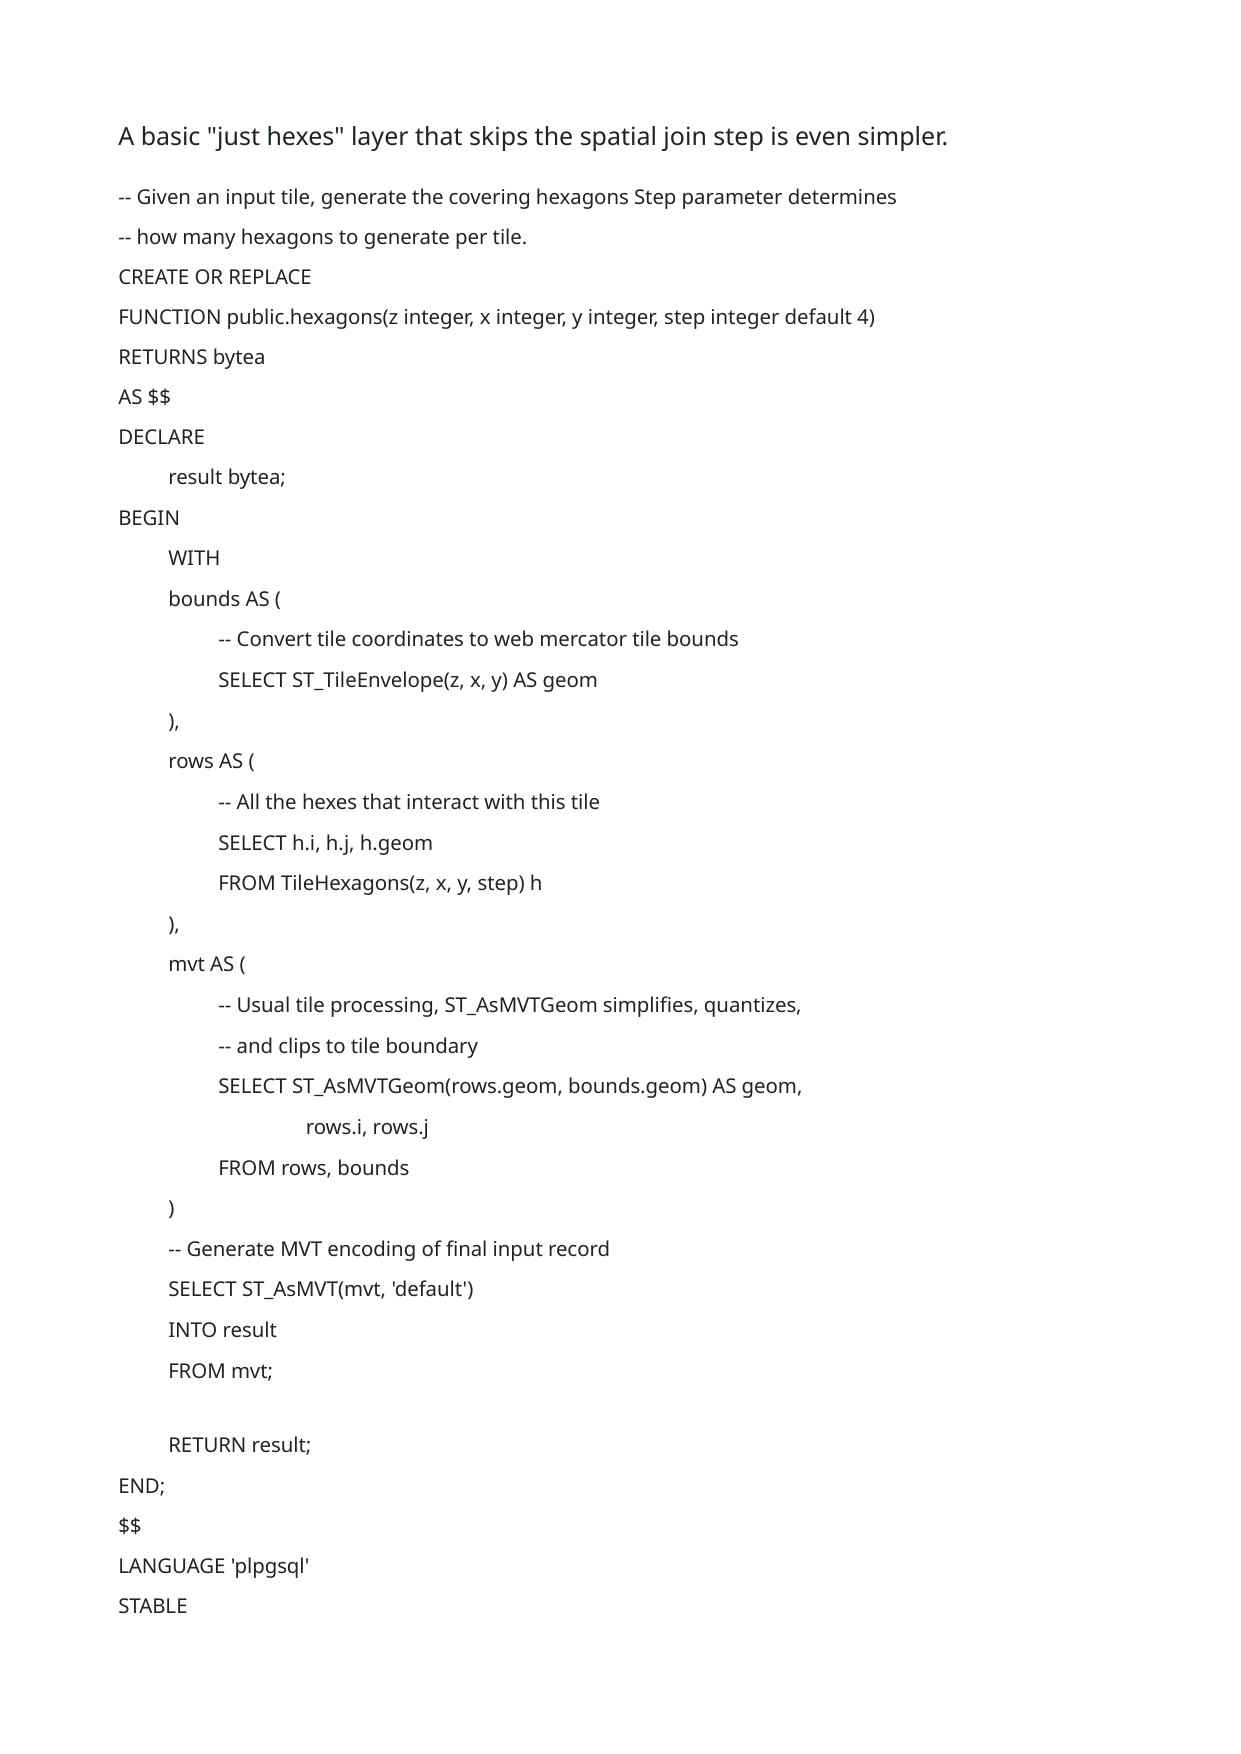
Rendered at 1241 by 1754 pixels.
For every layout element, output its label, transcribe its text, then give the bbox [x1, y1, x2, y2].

text INTO result [118, 1316, 1122, 1344]
text bounds AS ( [118, 584, 1122, 612]
text CREATE OR REPLACE [118, 262, 1122, 290]
text mvt AS ( [118, 950, 1122, 978]
text ), [118, 909, 1122, 937]
text DECLARE [118, 423, 1122, 451]
text BEGIN [118, 504, 1122, 531]
text FROM TileHexagons(z, x, y, step) h [118, 869, 1122, 897]
text SELECT ST_TileEnvelope(z, x, y) AS geom [118, 666, 1122, 694]
text $$ [118, 1512, 1122, 1539]
text END; [118, 1472, 1122, 1499]
text ) [118, 1194, 1122, 1222]
text A basic "just hexes" layer that skips the spatial join step is even simpler. [118, 118, 1122, 152]
text -- Convert tile coordinates to web mercator tile bounds [118, 625, 1122, 653]
text rows AS ( [118, 747, 1122, 775]
text SELECT ST_AsMVTGeom(rows.geom, bounds.geom) AS geom, [118, 1072, 1122, 1100]
text SELECT h.i, h.j, h.geom [118, 828, 1122, 856]
text -- and clips to tile boundary [118, 1031, 1122, 1059]
text FROM rows, bounds [118, 1153, 1122, 1181]
text RETURN result; [118, 1431, 1122, 1459]
text rows.i, rows.j [118, 1112, 1122, 1141]
text SELECT ST_AsMVT(mvt, 'default') [118, 1275, 1122, 1303]
text LANGUAGE 'plpgsql' [118, 1552, 1122, 1580]
text -- Generate MVT encoding of final input record [118, 1234, 1122, 1262]
text AS $$ [118, 383, 1122, 411]
text ), [118, 706, 1122, 734]
text STABLE [118, 1592, 1122, 1620]
text -- how many hexagons to generate per tile. [118, 222, 1122, 250]
text result bytea; [118, 463, 1122, 491]
text -- Given an input tile, generate the covering hexagons Step parameter determines [118, 182, 1122, 210]
text -- All the hexes that interact with this tile [118, 787, 1122, 816]
text -- Usual tile processing, ST_AsMVTGeom simplifies, quantizes, [118, 991, 1122, 1019]
text WITH [118, 544, 1122, 572]
text FROM mvt; [118, 1356, 1122, 1384]
text FUNCTION public.hexagons(z integer, x integer, y integer, step integer default 4) [118, 303, 1122, 330]
text RETURNS bytea [118, 343, 1122, 370]
